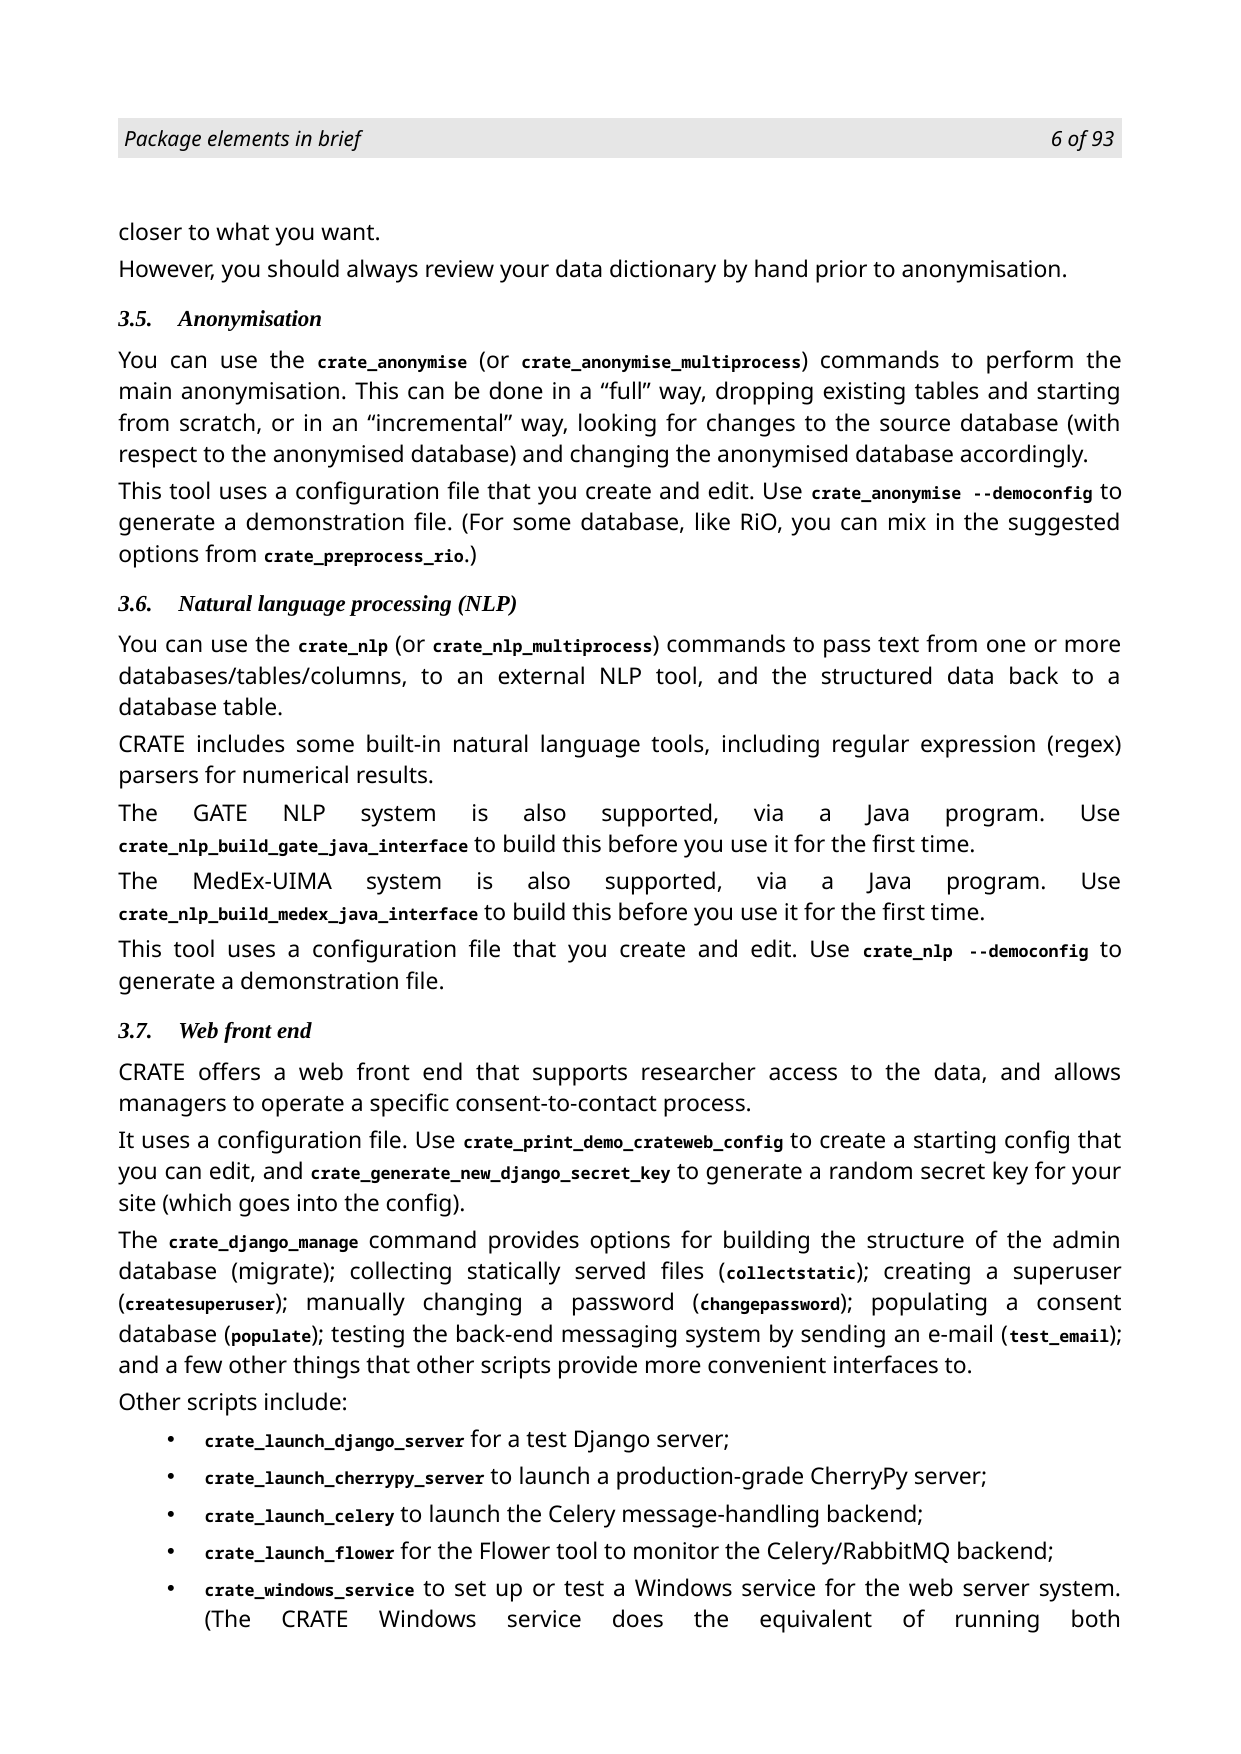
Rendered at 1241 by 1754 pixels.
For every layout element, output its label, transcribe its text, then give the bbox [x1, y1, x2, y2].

subtitle Anonymisation [118, 305, 1122, 332]
text The GATE NLP system is also supported, via a Java program. Use crate_nlp_build_gate_java_interface to build this before you use it for the first time. [118, 797, 1122, 859]
text However, you should always review your data dictionary by hand prior to anonymisation. [118, 253, 1122, 284]
subtitle Web front end [118, 1017, 1122, 1043]
text You can use the crate_anonymise (or crate_anonymise_multiprocess) commands to perform the main anonymisation. This can be done in a “full” way, dropping existing tables and starting from scratch, or in an “incremental” way, looking for changes to the source database (with respect to the anonymised database) and changing the anonymised database accordingly. [118, 344, 1122, 469]
list crate_launch_django_server for a test Django server; [167, 1423, 1122, 1454]
text The crate_django_manage command provides options for building the structure of the admin database (migrate); collecting statically served files (collectstatic); creating a superuser (createsuperuser); manually changing a password (changepassword); populating a consent database (populate); testing the back-end messaging system by sending an e-mail (test_email); and a few other things that other scripts provide more convenient interfaces to. [118, 1224, 1122, 1380]
text You can use the crate_nlp (or crate_nlp_multiprocess) commands to pass text from one or more databases/tables/columns, to an external NLP tool, and the structured data back to a database table. [118, 628, 1122, 722]
text It uses a configuration file. Use crate_print_demo_crateweb_config to create a starting config that you can edit, and crate_generate_new_django_secret_key to generate a random secret key for your site (which goes into the config). [118, 1124, 1122, 1218]
text CRATE offers a web front end that supports researcher access to the data, and allows managers to operate a specific consent-to-contact process. [118, 1056, 1122, 1118]
text This tool uses a configuration file that you create and edit. Use crate_nlp --democonfig to generate a demonstration file. [118, 933, 1122, 996]
list crate_launch_cherrypy_server to launch a production-grade CherryPy server; [167, 1460, 1122, 1492]
list crate_launch_celery to launch the Celery message-handling backend; [167, 1497, 1122, 1529]
subtitle Natural language processing (NLP) [118, 589, 1122, 616]
text closer to what you want. [118, 216, 1122, 247]
text Other scripts include: [118, 1386, 1122, 1417]
text CRATE includes some built-in natural language tools, including regular expression (regex) parsers for numerical results. [118, 728, 1122, 791]
text The MedEx-UIMA system is also supported, via a Java program. Use crate_nlp_build_medex_java_interface to build this before you use it for the first time. [118, 865, 1122, 927]
list crate_launch_flower for the Flower tool to monitor the Celery/RabbitMQ backend; [167, 1535, 1122, 1566]
list crate_windows_service to set up or test a Windows service for the web server system. (The CRATE Windows service does the equivalent of running both [167, 1572, 1122, 1634]
text This tool uses a configuration file that you create and edit. Use crate_anonymise --democonfig to generate a demonstration file. (For some database, like RiO, you can mix in the suggested options from crate_preprocess_rio.) [118, 475, 1122, 569]
